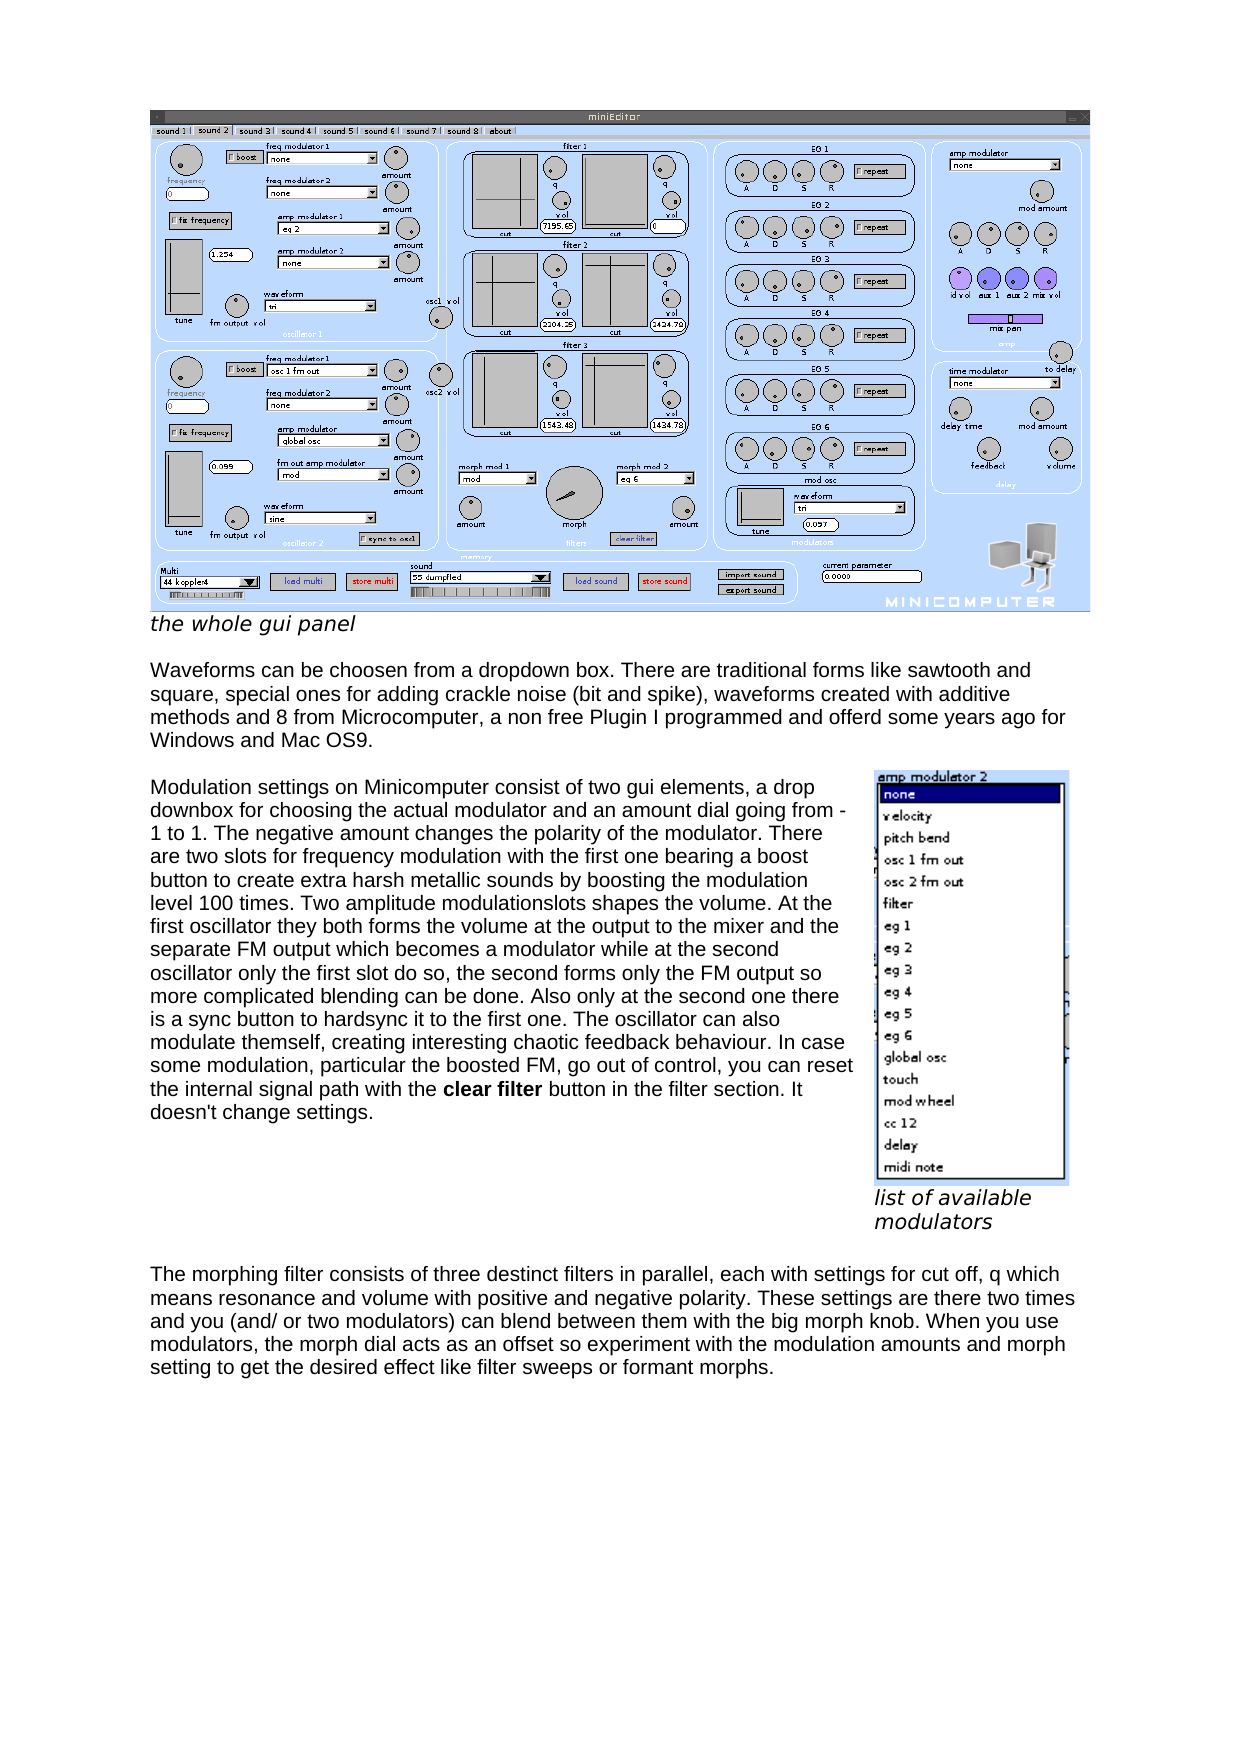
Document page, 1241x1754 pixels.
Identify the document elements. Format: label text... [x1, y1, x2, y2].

picture [150, 110, 1091, 612]
text Modulation settings on Minicomputer consist of two gui elements, a drop downbox for choosing the actual modulator and an amount dial going from -1 to 1. The negative amount changes the polarity of the modulator. There are two slots for frequency modulation with the first one bearing a boost button to create extra harsh metallic sounds by boosting the modulation level 100 times. Two amplitude modulationslots shapes the volume. At the first oscillator they both forms the volume at the output to the mixer and the separate FM output which becomes a modulator while at the second oscillator only the first slot do so, the second forms only the FM output so more complicated blending can be done. Also only at the second one there is a sync button to hardsync it to the first one. The oscillator can also modulate themself, creating interesting chaotic feedback behaviour. In case some modulation, particular the boosted FM, go out of control, you can reset the internal signal path with the clear filter button in the filter section. It doesn't change settings. [150, 775, 874, 1124]
text list of available modulators [874, 1186, 1069, 1234]
picture [874, 770, 1070, 1186]
text the whole gui panel [150, 612, 1090, 636]
text Waveforms can be choosen from a dropdown box. There are traditional forms like sawtooth and square, special ones for adding crackle noise (bit and spike), waveforms created with additive methods and 8 from Microcomputer, a non free Plugin I programmed and offerd some years ago for Windows and Mac OS9. [150, 659, 1090, 752]
text The morphing filter consists of three destinct filters in parallel, each with settings for cut off, q which means resonance and volume with positive and negative polarity. These settings are there two times and you (and/ or two modulators) can blend between them with the big morph knob. When you use modulators, the morph dial acts as an offset so experiment with the modulation amounts and morph setting to get the desired effect like filter sweeps or formant morphs. [150, 1263, 1090, 1379]
